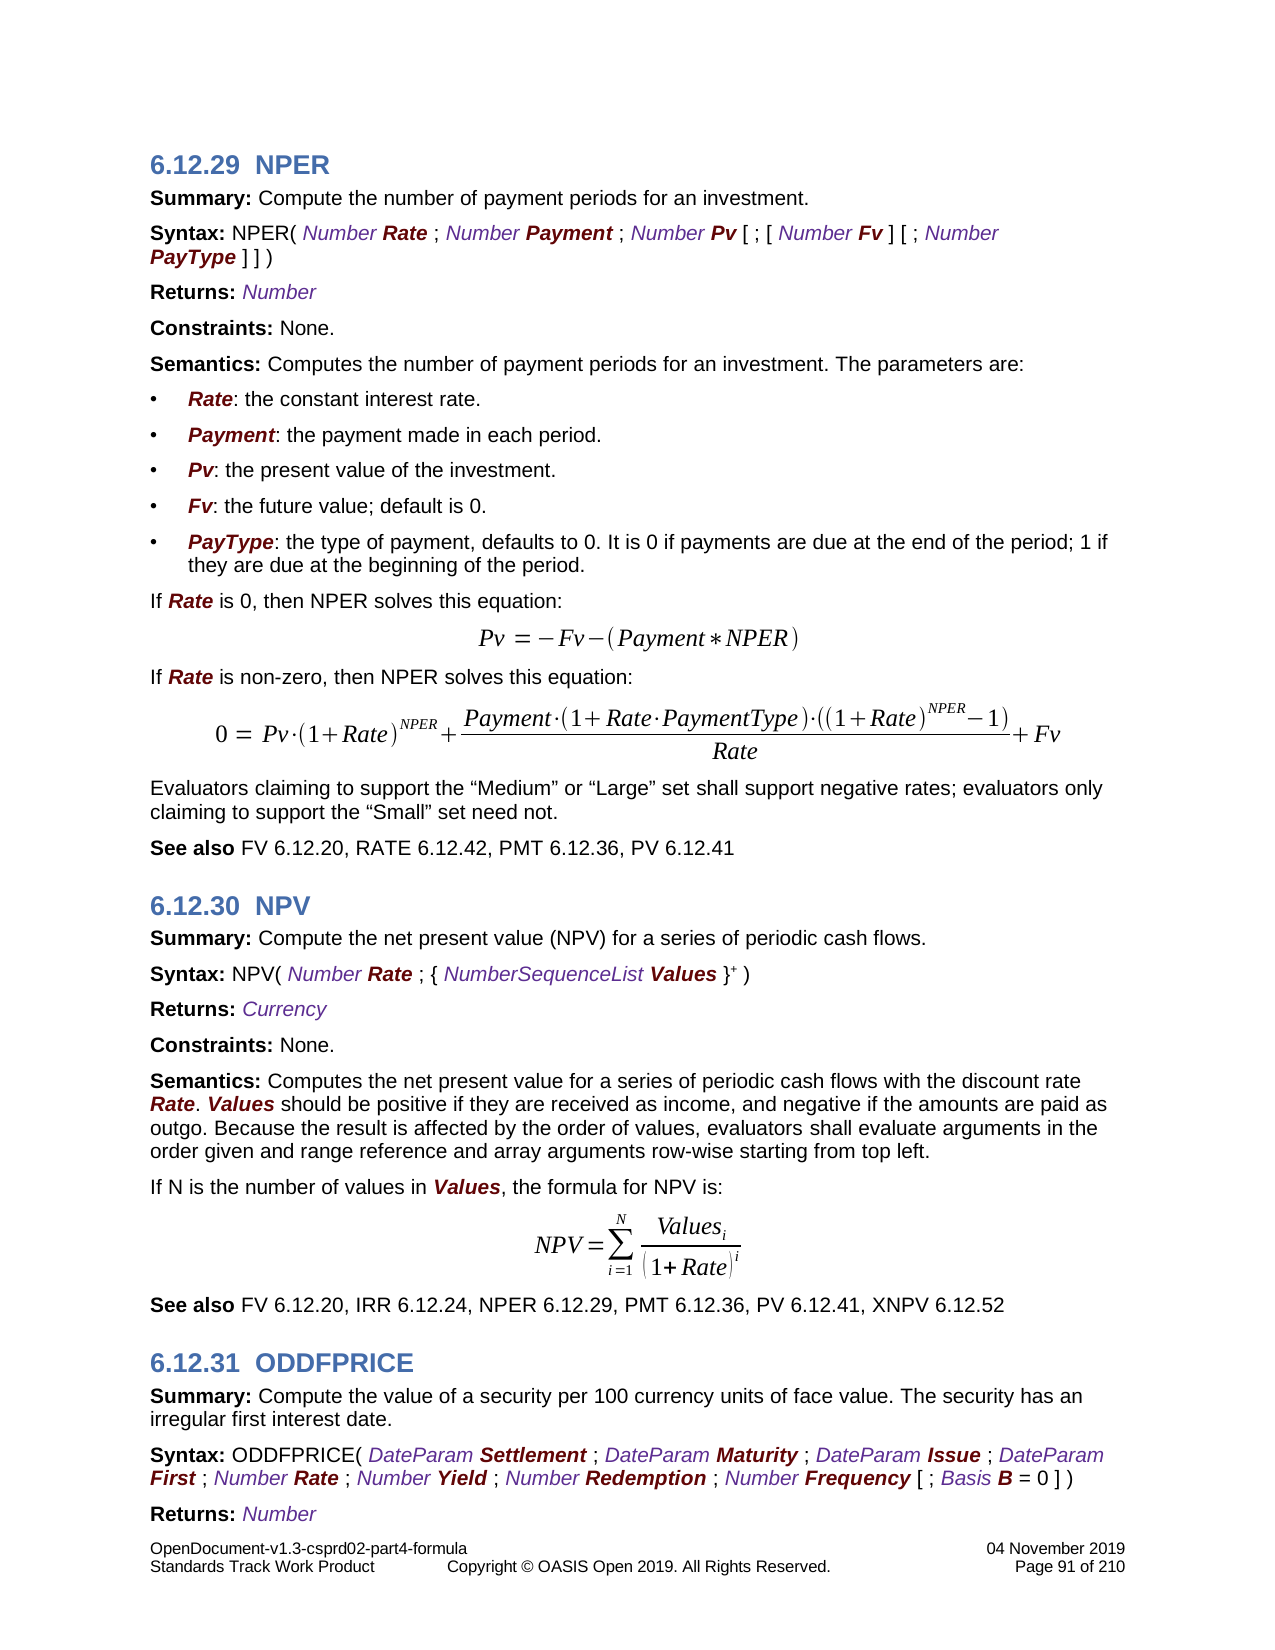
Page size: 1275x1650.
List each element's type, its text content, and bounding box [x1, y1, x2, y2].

text If Rate is non-zero, then NPER solves this equation: [150, 666, 1125, 689]
list PayType: the type of payment, defaults to 0. It is 0 if payments are due at the end of the period; 1 if they are due at the beginning of the period. [150, 530, 1125, 577]
text Returns: Number [150, 1502, 1125, 1526]
text Semantics: Computes the number of payment periods for an investment. The parameters are: [150, 352, 1125, 376]
list Fv: the future value; default is 0. [150, 494, 1125, 518]
subtitle ODDFPRICE [150, 1348, 1125, 1378]
list Payment: the payment made in each period. [150, 423, 1125, 447]
subtitle NPV [150, 891, 1125, 921]
text Summary: Compute the net present value (NPV) for a series of periodic cash flows. [150, 927, 1125, 950]
text If Rate is 0, then NPER solves this equation: [150, 589, 1125, 613]
text Constraints: None. [150, 1033, 1125, 1057]
text If N is the number of values in Values, the formula for NPV is: [150, 1175, 1125, 1199]
text Evaluators claiming to support the “Medium” or “Large” set shall support negative rates; evaluators only claiming to support the “Small” set need not. [150, 777, 1125, 824]
text Syntax: NPER( Number Rate ; Number Payment ; Number Pv [ ; [ Number Fv ] [ ; Number PayType ] ] ) [150, 222, 1125, 269]
text See also FV 6.12.20, RATE 6.12.42, PMT 6.12.36, PV 6.12.41 [150, 836, 1125, 859]
subtitle NPER [150, 150, 1125, 180]
text Constraints: None. [150, 316, 1125, 340]
text Semantics: Computes the net present value for a series of periodic cash flows with the discount rate Rate. Values should be positive if they are received as income, and negative if the amounts are paid as outgo. Because the result is affected by the order of values, evaluators shall evaluate arguments in the order given and range reference and array arguments row-wise starting from top left. [150, 1069, 1125, 1163]
list Rate: the constant interest rate. [150, 388, 1125, 411]
text See also FV 6.12.20, IRR 6.12.24, NPER 6.12.29, PMT 6.12.36, PV 6.12.41, XNPV 6.12.52 [150, 1293, 1125, 1317]
list Pv: the present value of the investment. [150, 459, 1125, 482]
text Summary: Compute the value of a security per 100 currency units of face value. The security has an irregular first interest date. [150, 1384, 1125, 1431]
text Syntax: NPV( Number Rate ; { NumberSequenceList Values }+ ) [150, 962, 1125, 986]
text Syntax: ODDFPRICE( DateParam Settlement ; DateParam Maturity ; DateParam Issue ; DateParam First ; Number Rate ; Number Yield ; Number Redemption ; Number Frequency [ ; Basis B = 0 ] ) [150, 1443, 1125, 1490]
text Returns: Number [150, 281, 1125, 304]
text Summary: Compute the number of payment periods for an investment. [150, 186, 1125, 209]
text Returns: Currency [150, 998, 1125, 1021]
